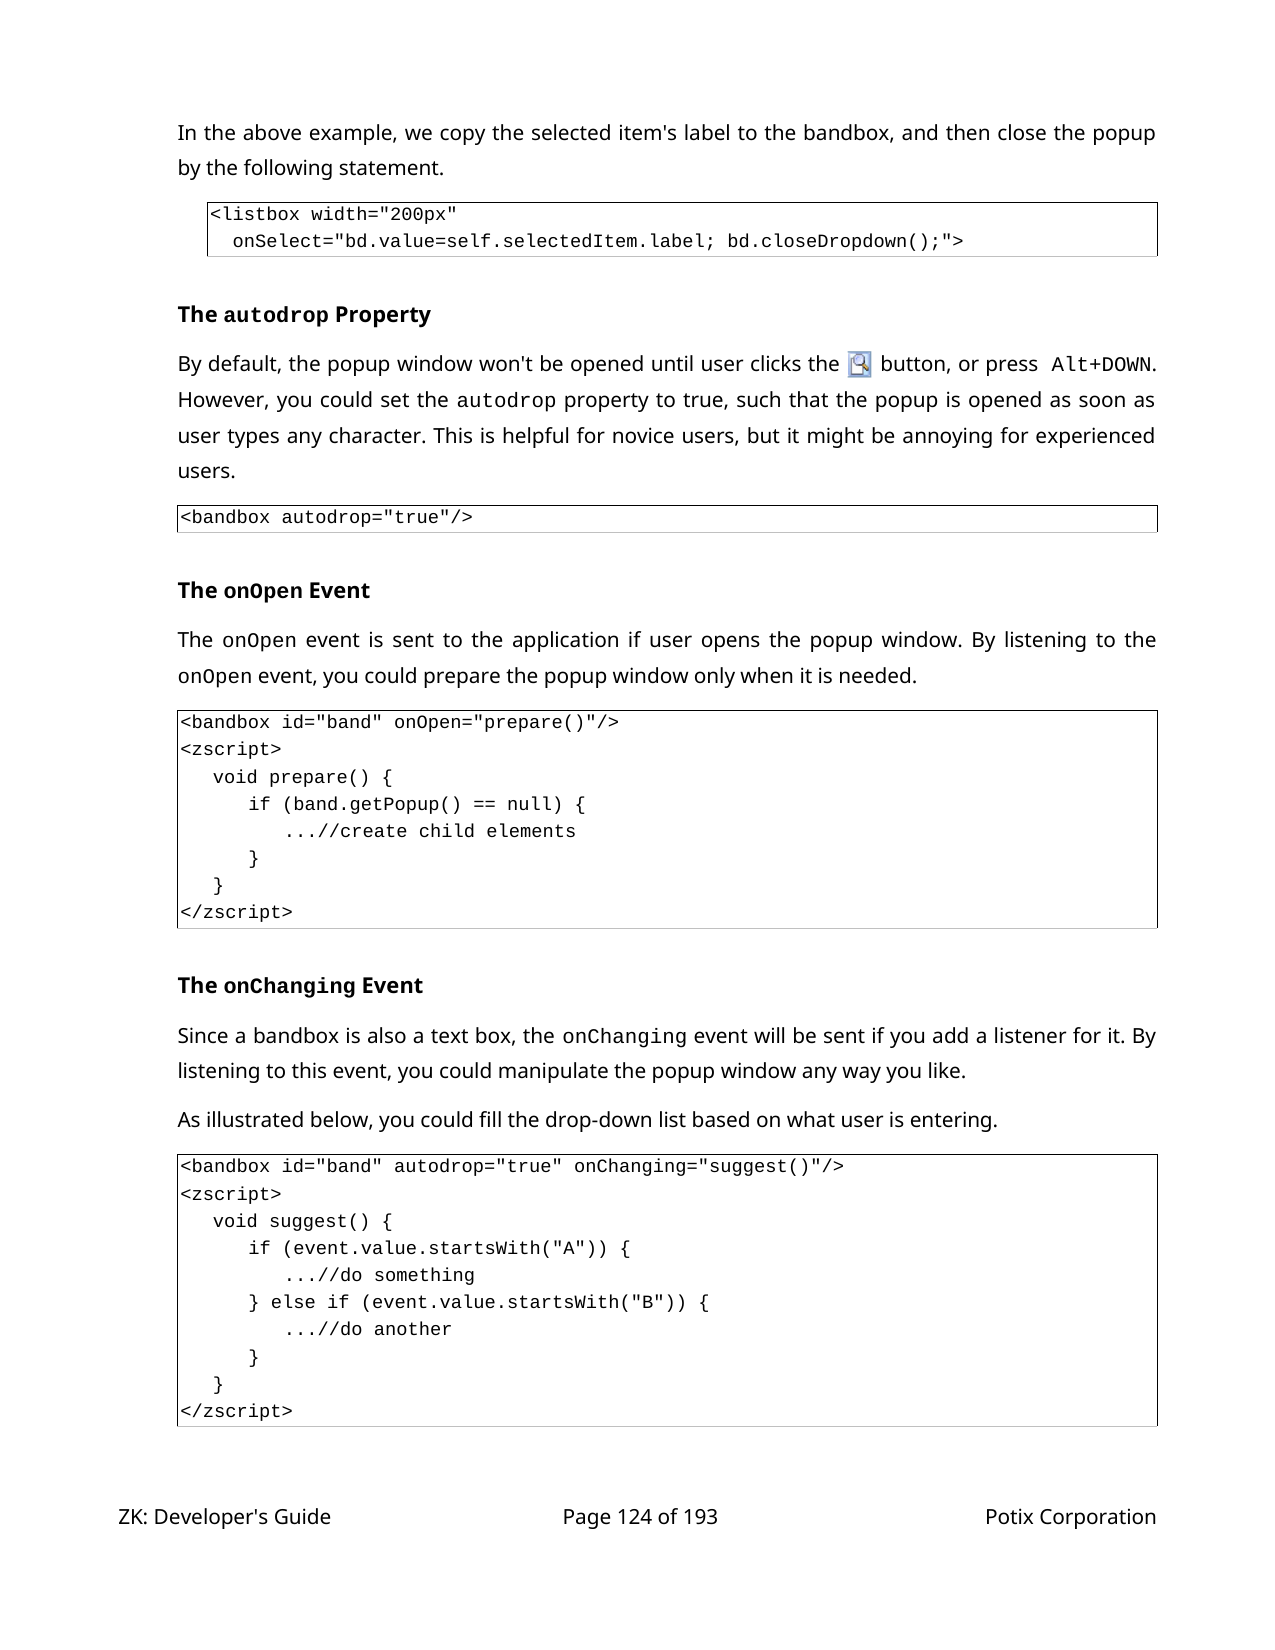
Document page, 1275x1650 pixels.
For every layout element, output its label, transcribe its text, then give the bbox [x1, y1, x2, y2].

text <zscript> [178, 737, 1157, 762]
text The onOpen event is sent to the application if user opens the popup window. By listening to the onOpen event, you could prepare the popup window only when it is needed. [177, 625, 1157, 689]
text if (band.getPopup() == null) { [178, 792, 1157, 816]
text <bandbox autodrop="true"/> [178, 506, 1157, 532]
text <bandbox id="band" onOpen="prepare()"/> [178, 711, 1157, 734]
text } [178, 1344, 1157, 1369]
text By default, the popup window won't be opened until user clicks the button, or press Alt+DOWN. However, you could set the autodrop property to true, such that the popup is opened as soon as user types any character. This is helpful for novice users, but it might be annoying for experienced users. [177, 349, 1157, 484]
text <zscript> [178, 1181, 1157, 1206]
text </zscript> [178, 900, 1157, 928]
text } else if (event.value.startsWith("B")) { [178, 1290, 1157, 1314]
text void suggest() { [178, 1208, 1157, 1233]
text } [178, 873, 1157, 897]
text } [178, 1372, 1157, 1396]
text ...//do something [178, 1263, 1157, 1287]
text ...//create child elements [178, 819, 1157, 843]
text if (event.value.startsWith("A")) { [178, 1236, 1157, 1260]
text <bandbox id="band" autodrop="true" onChanging="suggest()"/> [178, 1155, 1157, 1178]
subtitle The autodrop Property [177, 298, 1157, 329]
text ...//do another [178, 1317, 1157, 1342]
text As illustrated below, you could fill the drop-down list based on what user is entering. [177, 1105, 1157, 1133]
picture [847, 350, 874, 379]
text void prepare() { [178, 764, 1157, 789]
text </zscript> [178, 1399, 1157, 1426]
text <listbox width="200px" onSelect="bd.value=self.selectedItem.label; bd.closeDropdown();"> [208, 203, 1157, 256]
text In the above example, we copy the selected item's label to the bandbox, and then close the popup by the following statement. [177, 118, 1157, 182]
subtitle The onChanging Event [177, 970, 1157, 1000]
text Since a bandbox is also a text box, the onChanging event will be sent if you add a listener for it. By listening to this event, you could manipulate the popup window any way you like. [177, 1021, 1157, 1085]
text } [178, 846, 1157, 870]
subtitle The onOpen Event [177, 575, 1157, 605]
